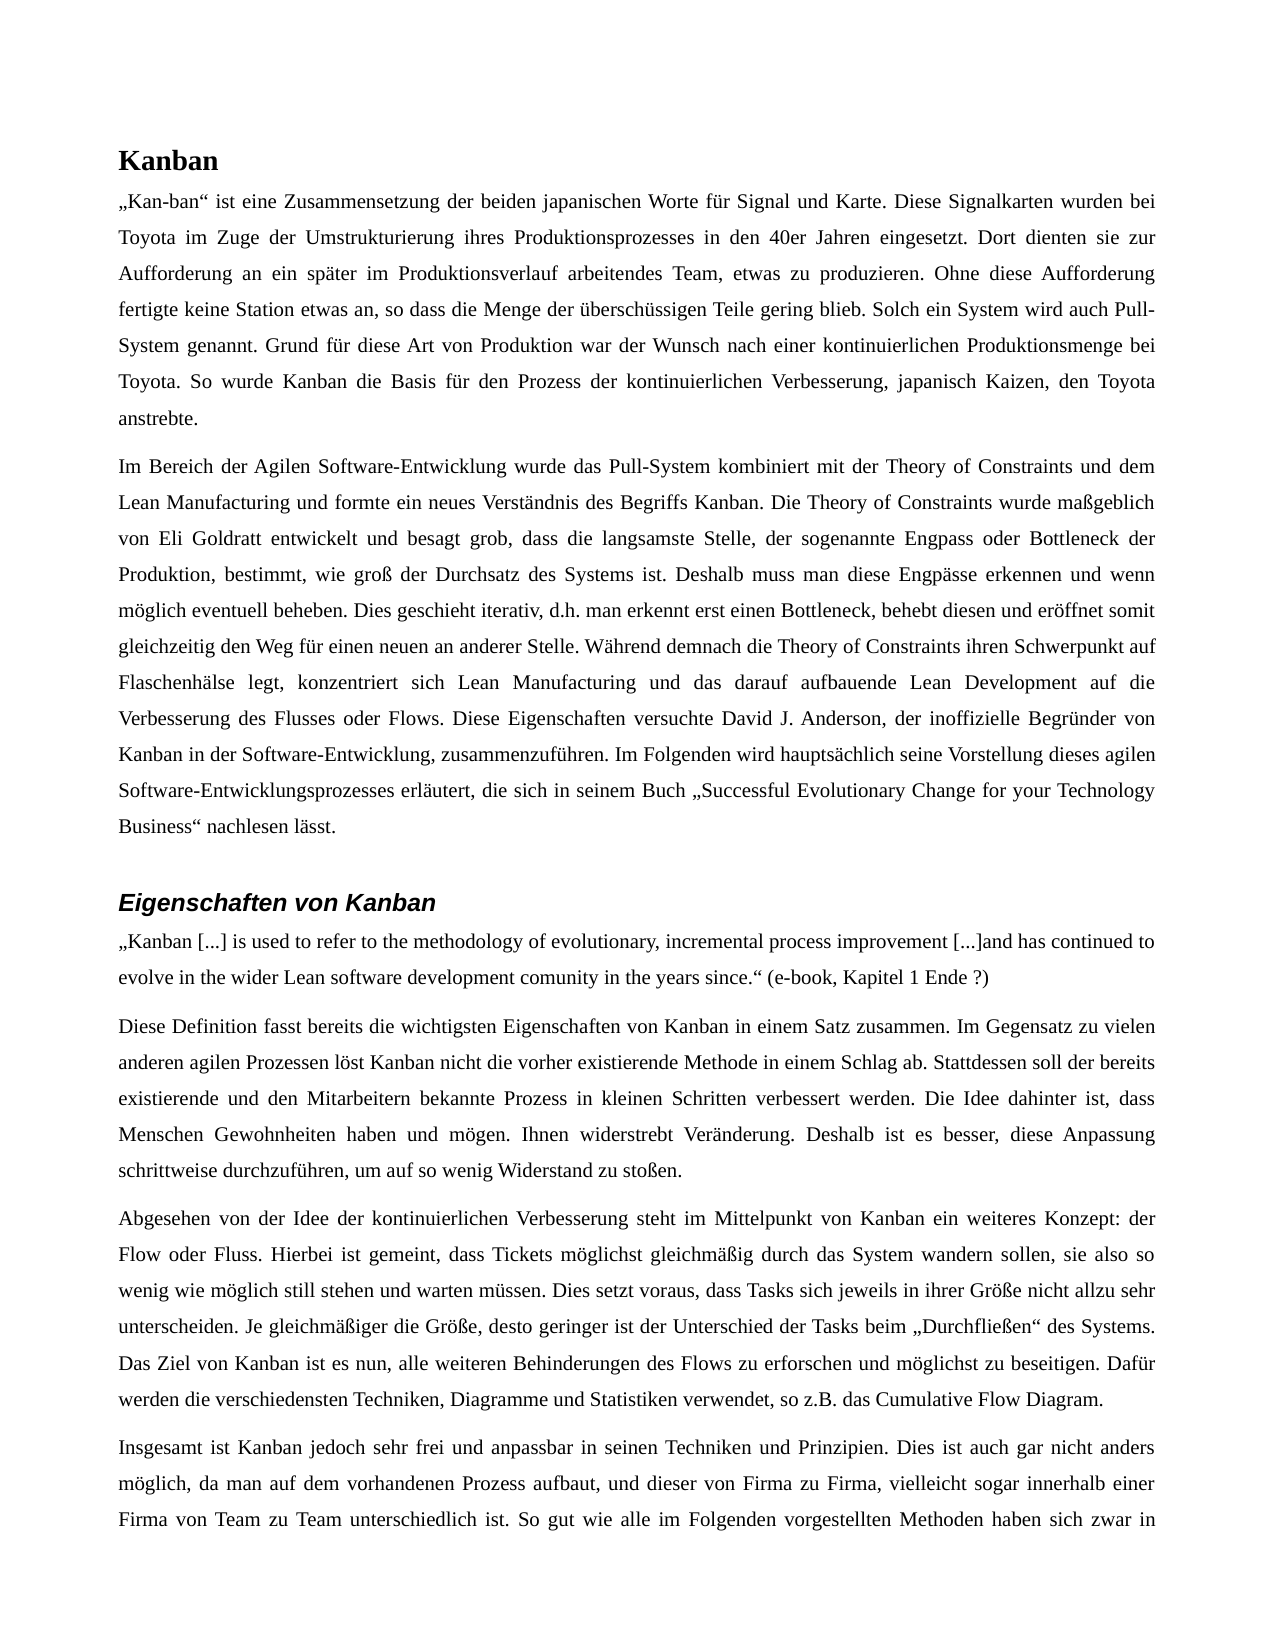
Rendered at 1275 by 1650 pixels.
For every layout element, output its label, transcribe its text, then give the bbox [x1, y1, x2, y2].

text Im Bereich der Agilen Software-Entwicklung wurde das Pull-System kombiniert mit der Theory of Constraints und dem Lean Manufacturing und formte ein neues Verständnis des Begriffs Kanban. Die Theory of Constraints wurde maßgeblich von Eli Goldratt entwickelt und besagt grob, dass die langsamste Stelle, der sogenannte Engpass oder Bottleneck der Produktion, bestimmt, wie groß der Durchsatz des Systems ist. Deshalb muss man diese Engpässe erkennen und wenn möglich eventuell beheben. Dies geschieht iterativ, d.h. man erkennt erst einen Bottleneck, behebt diesen und eröffnet somit gleichzeitig den Weg für einen neuen an anderer Stelle. Während demnach die Theory of Constraints ihren Schwerpunkt auf Flaschenhälse legt, konzentriert sich Lean Manufacturing und das darauf aufbauende Lean Development auf die Verbesserung des Flusses oder Flows. Diese Eigenschaften versuchte David J. Anderson, der inoffizielle Begründer von Kanban in der Software-Entwicklung, zusammenzuführen. Im Folgenden wird hauptsächlich seine Vorstellung dieses agilen Software-Entwicklungsprozesses erläutert, die sich in seinem Buch „Successful Evolutionary Change for your Technology Business“ nachlesen lässt. [118, 454, 1157, 838]
text Insgesamt ist Kanban jedoch sehr frei und anpassbar in seinen Techniken und Prinzipien. Dies ist auch gar nicht anders möglich, da man auf dem vorhandenen Prozess aufbaut, und dieser von Firma zu Firma, vielleicht sogar innerhalb einer Firma von Team zu Team unterschiedlich ist. So gut wie alle im Folgenden vorgestellten Methoden haben sich zwar in [118, 1435, 1157, 1531]
subtitle Kanban [118, 143, 1157, 177]
text Diese Definition fasst bereits die wichtigsten Eigenschaften von Kanban in einem Satz zusammen. Im Gegensatz zu vielen anderen agilen Prozessen löst Kanban nicht die vorher existierende Methode in einem Schlag ab. Stattdessen soll der bereits existierende und den Mitarbeitern bekannte Prozess in kleinen Schritten verbessert werden. Die Idee dahinter ist, dass Menschen Gewohnheiten haben und mögen. Ihnen widerstrebt Veränderung. Deshalb ist es besser, diese Anpassung schrittweise durchzuführen, um auf so wenig Widerstand zu stoßen. [118, 1013, 1157, 1182]
text „Kanban [...] is used to refer to the methodology of evolutionary, incremental process improvement [...]and has continued to evolve in the wider Lean software development comunity in the years since.“ (e-book, Kapitel 1 Ende ?) [118, 929, 1157, 989]
text „Kan-ban“ ist eine Zusammensetzung der beiden japanischen Worte für Signal und Karte. Diese Signalkarten wurden bei Toyota im Zuge der Umstrukturierung ihres Produktionsprozesses in den 40er Jahren eingesetzt. Dort dienten sie zur Aufforderung an ein später im Produktionsverlauf arbeitendes Team, etwas zu produzieren. Ohne diese Aufforderung fertigte keine Station etwas an, so dass die Menge der überschüssigen Teile gering blieb. Solch ein System wird auch Pull-System genannt. Grund für diese Art von Produktion war der Wunsch nach einer kontinuierlichen Produktionsmenge bei Toyota. So wurde Kanban die Basis für den Prozess der kontinuierlichen Verbesserung, japanisch Kaizen, den Toyota anstrebte. [118, 189, 1157, 429]
subtitle Eigenschaften von Kanban [118, 888, 1157, 916]
text Abgesehen von der Idee der kontinuierlichen Verbesserung steht im Mittelpunkt von Kanban ein weiteres Konzept: der Flow oder Fluss. Hierbei ist gemeint, dass Tickets möglichst gleichmäßig durch das System wandern sollen, sie also so wenig wie möglich still stehen und warten müssen. Dies setzt voraus, dass Tasks sich jeweils in ihrer Größe nicht allzu sehr unterscheiden. Je gleichmäßiger die Größe, desto geringer ist der Unterschied der Tasks beim „Durchfließen“ des Systems. Das Ziel von Kanban ist es nun, alle weiteren Behinderungen des Flows zu erforschen und möglichst zu beseitigen. Dafür werden die verschiedensten Techniken, Diagramme und Statistiken verwendet, so z.B. das Cumulative Flow Diagram. [118, 1206, 1157, 1411]
